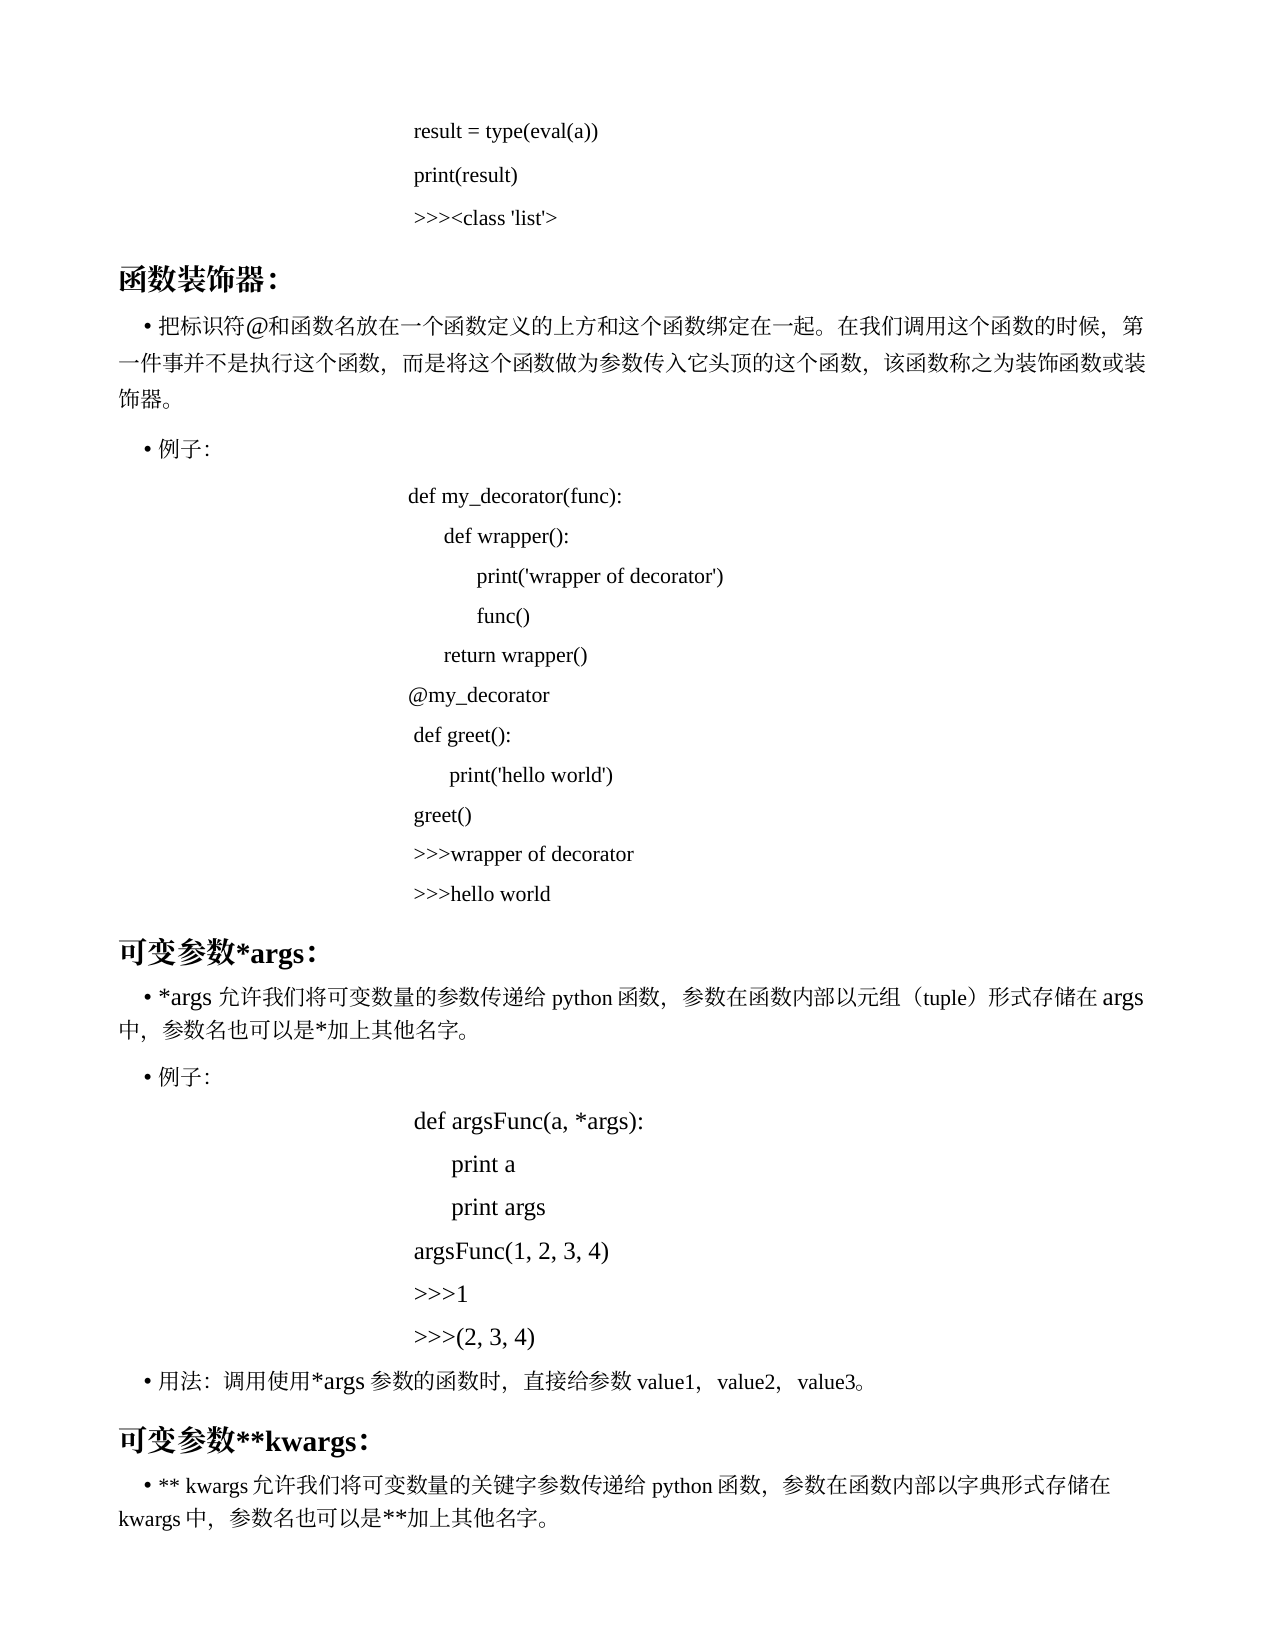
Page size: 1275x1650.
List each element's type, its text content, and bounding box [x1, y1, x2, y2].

text print args [118, 1192, 1157, 1221]
text • 把标识符@和函数名放在一个函数定义的上方和这个函数绑定在一起。在我们调用这个函数的时候，第一件事并不是执行这个函数，而是将这个函数做为参数传入它头顶的这个函数，该函数称之为装饰函数或装饰器。 [118, 309, 1157, 413]
text greet() [206, 802, 1157, 827]
text >>>hello world [206, 881, 1157, 906]
text print('hello world') [206, 762, 1157, 787]
text >>><class 'list'> [118, 205, 1157, 230]
text return wrapper() [206, 642, 1157, 668]
text • *args 允许我们将可变数量的参数传递给 python函数，参数在函数内部以元组（tuple）形式存储在args中，参数名也可以是*加上其他名字。 [118, 982, 1157, 1044]
text • 例子： [118, 433, 1157, 464]
text print a [118, 1149, 1157, 1178]
text result = type(eval(a)) [118, 118, 1157, 143]
text >>>1 [118, 1279, 1157, 1308]
text def greet(): [206, 722, 1157, 747]
text • ** kwargs允许我们将可变数量的关键字参数传递给 python函数，参数在函数内部以字典形式存储在kwargs中，参数名也可以是**加上其他名字。 [118, 1470, 1157, 1532]
text def wrapper(): [206, 523, 1157, 548]
text >>>wrapper of decorator [206, 841, 1157, 867]
text def my_decorator(func): [206, 483, 1157, 508]
subtitle 函数装饰器： [118, 263, 1157, 297]
text func() [206, 603, 1157, 628]
text • 用法：调用使用*args参数的函数时，直接给参数value1，value2，value3。 [118, 1366, 1157, 1394]
text print('wrapper of decorator') [206, 563, 1157, 588]
text argsFunc(1, 2, 3, 4) [118, 1236, 1157, 1264]
text @my_decorator [206, 682, 1157, 707]
text >>>(2, 3, 4) [118, 1322, 1157, 1351]
subtitle 可变参数**kwargs： [118, 1424, 1157, 1457]
text • 例子： [118, 1062, 1157, 1091]
subtitle 可变参数*args： [118, 936, 1157, 969]
text print(result) [118, 162, 1157, 187]
text def argsFunc(a, *args): [118, 1106, 1157, 1134]
